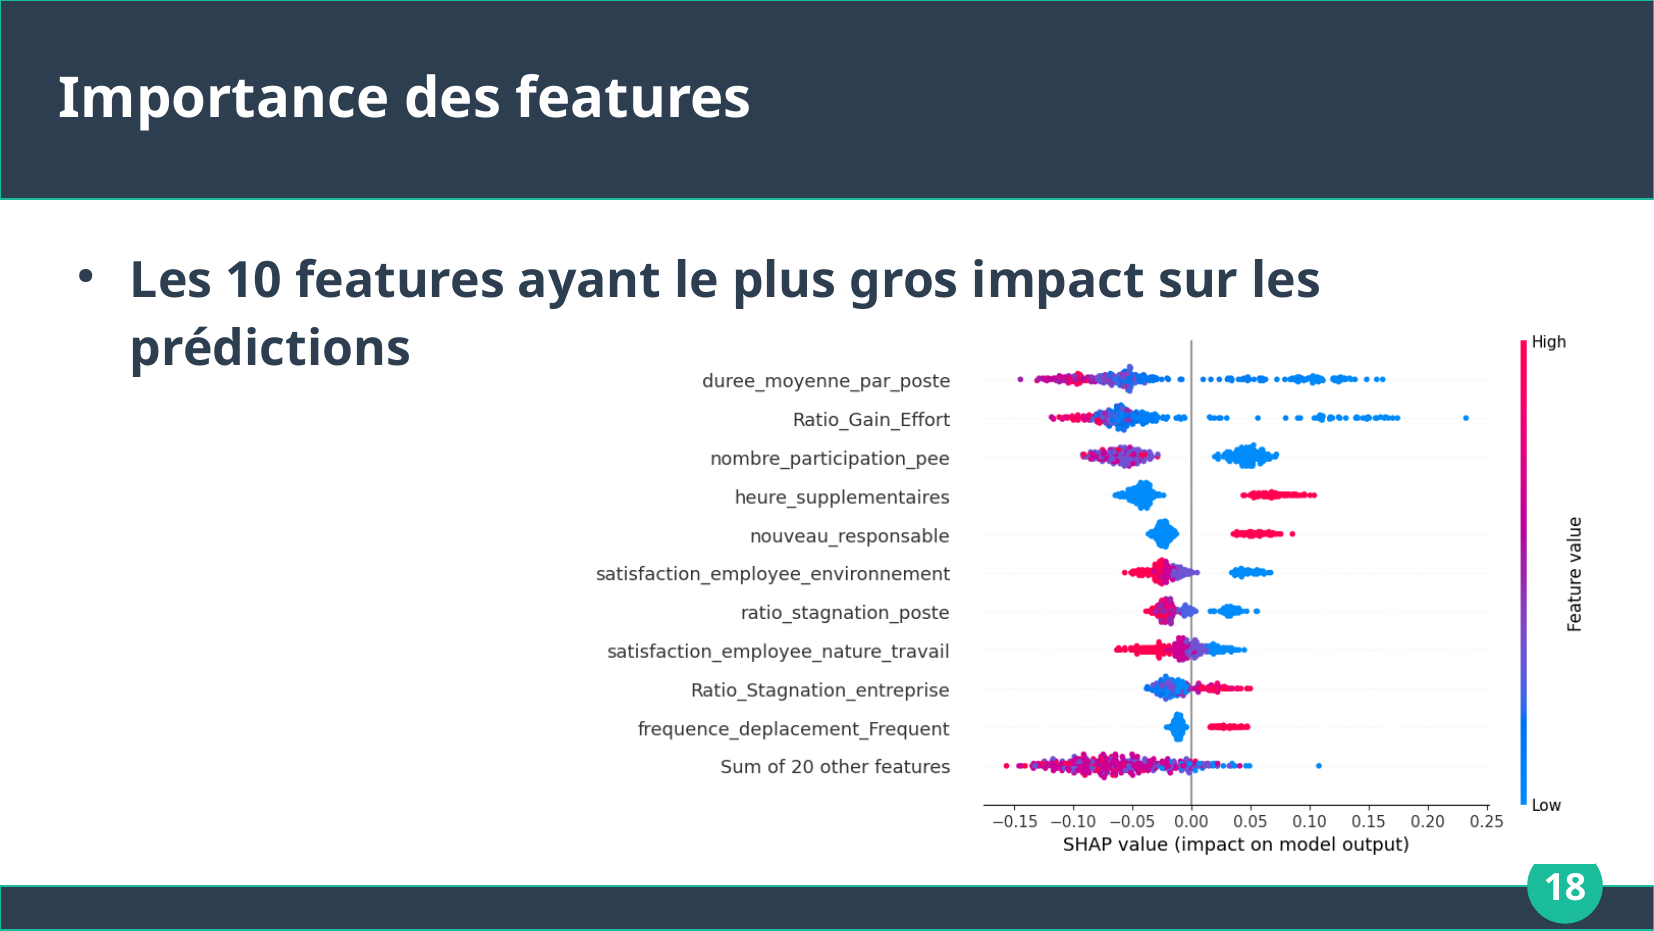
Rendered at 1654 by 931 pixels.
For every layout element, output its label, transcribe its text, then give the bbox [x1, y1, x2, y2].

title Importance des features [59, 37, 1595, 155]
list Les 10 features ayant le plus gros impact sur les prédictions [59, 243, 1595, 864]
picture [585, 325, 1595, 864]
